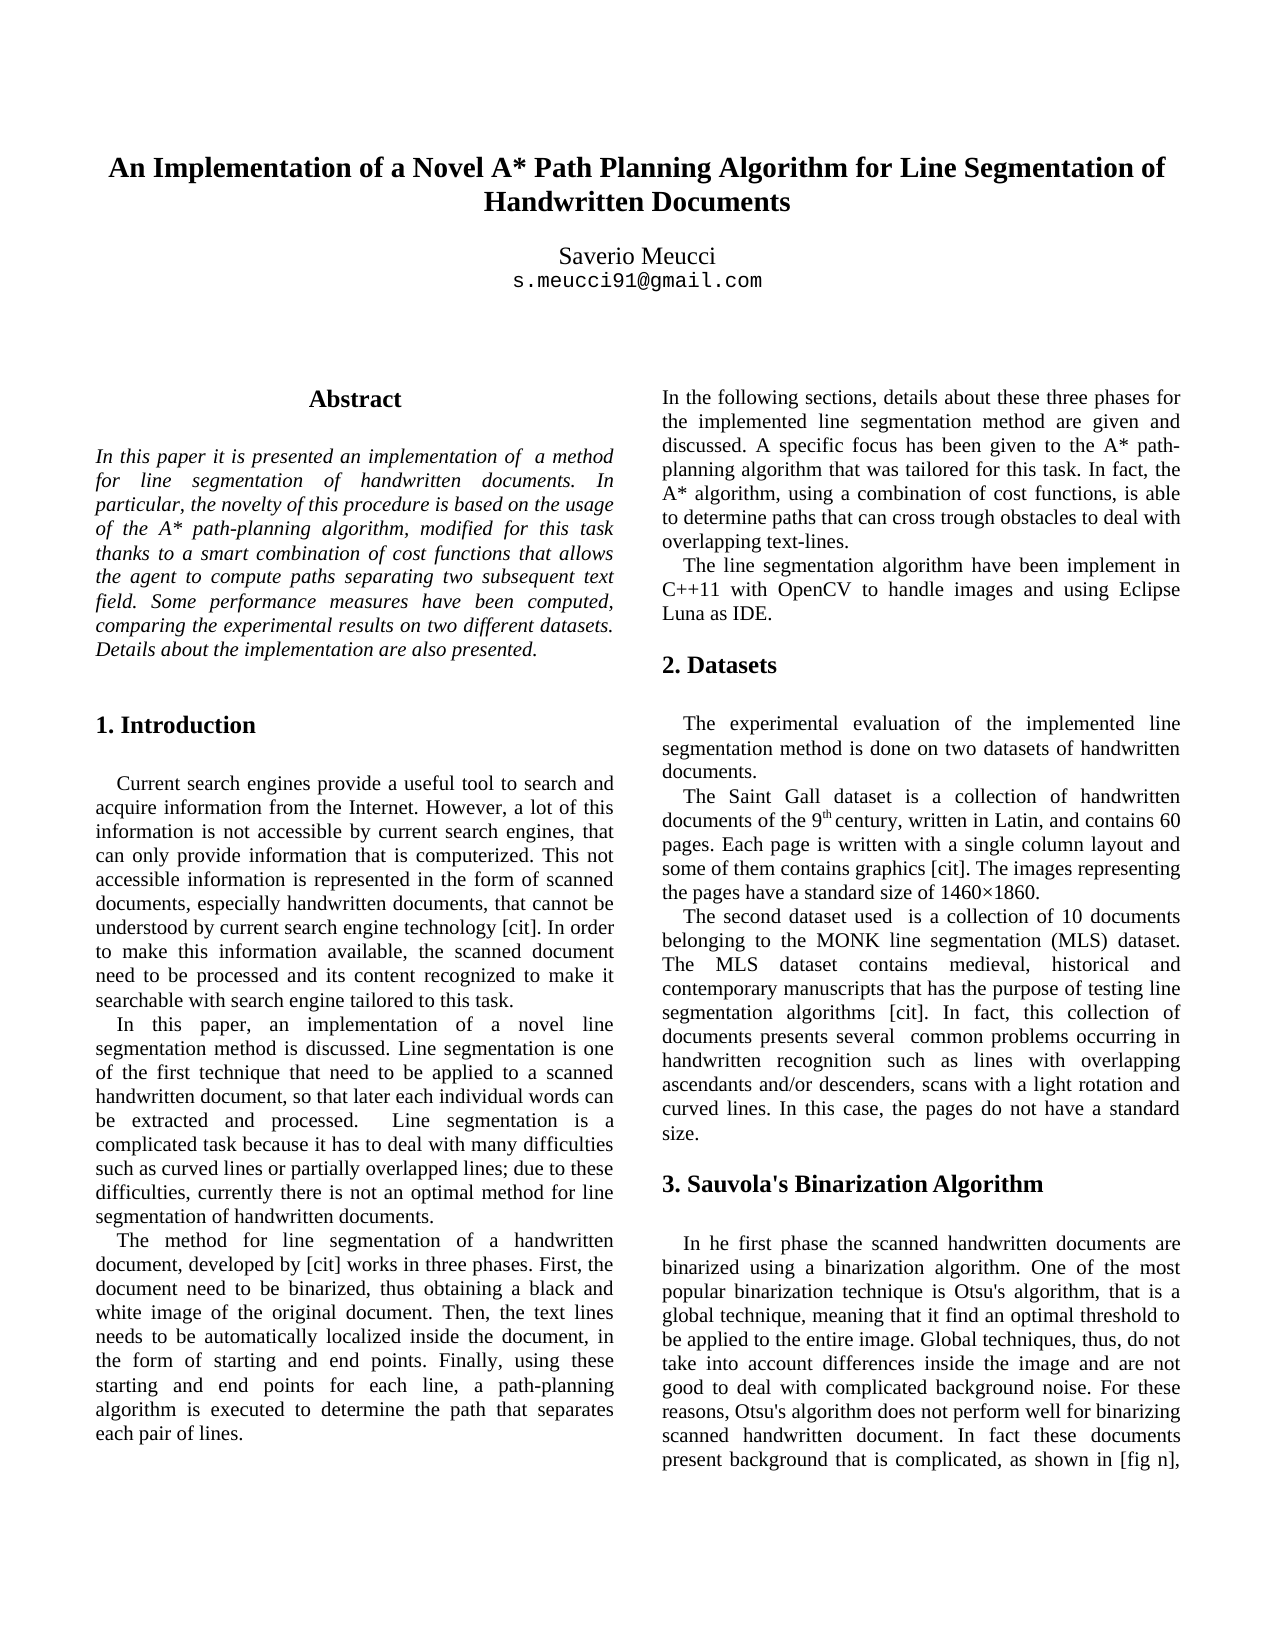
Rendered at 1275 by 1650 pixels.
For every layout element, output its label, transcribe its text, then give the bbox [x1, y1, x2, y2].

text Current search engines provide a useful tool to search and acquire information from the Internet. However, a lot of this information is not accessible by current search engines, that can only provide information that is computerized. This not accessible information is represented in the form of scanned documents, especially handwritten documents, that cannot be understood by current search engine technology [cit]. In order to make this information available, the scanned document need to be processed and its content recognized to make it searchable with search engine tailored to this task. [95, 771, 614, 1012]
subtitle Sauvola's Binarization Algorithm [662, 1169, 1181, 1198]
text In he first phase the scanned handwritten documents are binarized using a binarization algorithm. One of the most popular binarization technique is Otsu's algorithm, that is a global technique, meaning that it find an optimal threshold to be applied to the entire image. Global techniques, thus, do not take into account differences inside the image and are not good to deal with complicated background noise. For these reasons, Otsu's algorithm does not perform well for binarizing scanned handwritten document. In fact these documents present background that is complicated, as shown in [fig n], [662, 1231, 1181, 1471]
text An Implementation of a Novel A* Path Planning Algorithm for Line Segmentation of Handwritten Documents [97, 150, 1177, 217]
text The method for line segmentation of a handwritten document, developed by [cit] works in three phases. First, the document need to be binarized, thus obtaining a black and white image of the original document. Then, the text lines needs to be automatically localized inside the document, in the form of starting and end points. Finally, using these starting and end points for each line, a path-planning algorithm is executed to determine the path that separates each pair of lines. [95, 1228, 614, 1445]
subtitle Datasets [662, 650, 1181, 679]
text In the following sections, details about these three phases for the implemented line segmentation method are given and discussed. A specific focus has been given to the A* path-planning algorithm that was tailored for this task. In fact, the A* algorithm, using a combination of cost functions, is able to determine paths that can cross trough obstacles to deal with overlapping text-lines. [662, 150, 1181, 553]
text The experimental evaluation of the implemented line segmentation method is done on two datasets of handwritten documents. [662, 711, 1181, 783]
subtitle Introduction [95, 710, 614, 738]
text The Saint Gall dataset is a collection of handwritten documents of the 9th century, written in Latin, and contains 60 pages. Each page is written with a single column layout and some of them contains graphics [cit]. The images representing the pages have a standard size of 1460×1860. [662, 783, 1181, 904]
text In this paper, an implementation of a novel line segmentation method is discussed. Line segmentation is one of the first technique that need to be applied to a scanned handwritten document, so that later each individual words can be extracted and processed. Line segmentation is a complicated task because it has to deal with many difficulties such as curved lines or partially overlapped lines; due to these difficulties, currently there is not an optimal method for line segmentation of handwritten documents. [95, 1012, 614, 1228]
text s.meucci91@gmail.com [97, 270, 1177, 294]
text Saverio Meucci [97, 241, 1177, 270]
text In this paper it is presented an implementation of a method for line segmentation of handwritten documents. In particular, the novelty of this procedure is based on the usage of the A* path-planning algorithm, modified for this task thanks to a smart combination of cost functions that allows the agent to compute paths separating two subsequent text field. Some performance measures have been computed, comparing the experimental results on two different datasets. Details about the implementation are also presented. [95, 444, 614, 661]
text Abstract [95, 174, 614, 413]
text The second dataset used is a collection of 10 documents belonging to the MONK line segmentation (MLS) dataset. The MLS dataset contains medieval, historical and contemporary manuscripts that has the purpose of testing line segmentation algorithms [cit]. In fact, this collection of documents presents several common problems occurring in handwritten recognition such as lines with overlapping ascendants and/or descenders, scans with a light rotation and curved lines. In this case, the pages do not have a standard size. [662, 904, 1181, 1144]
text The line segmentation algorithm have been implement in C++11 with OpenCV to handle images and using Eclipse Luna as IDE. [662, 553, 1181, 625]
